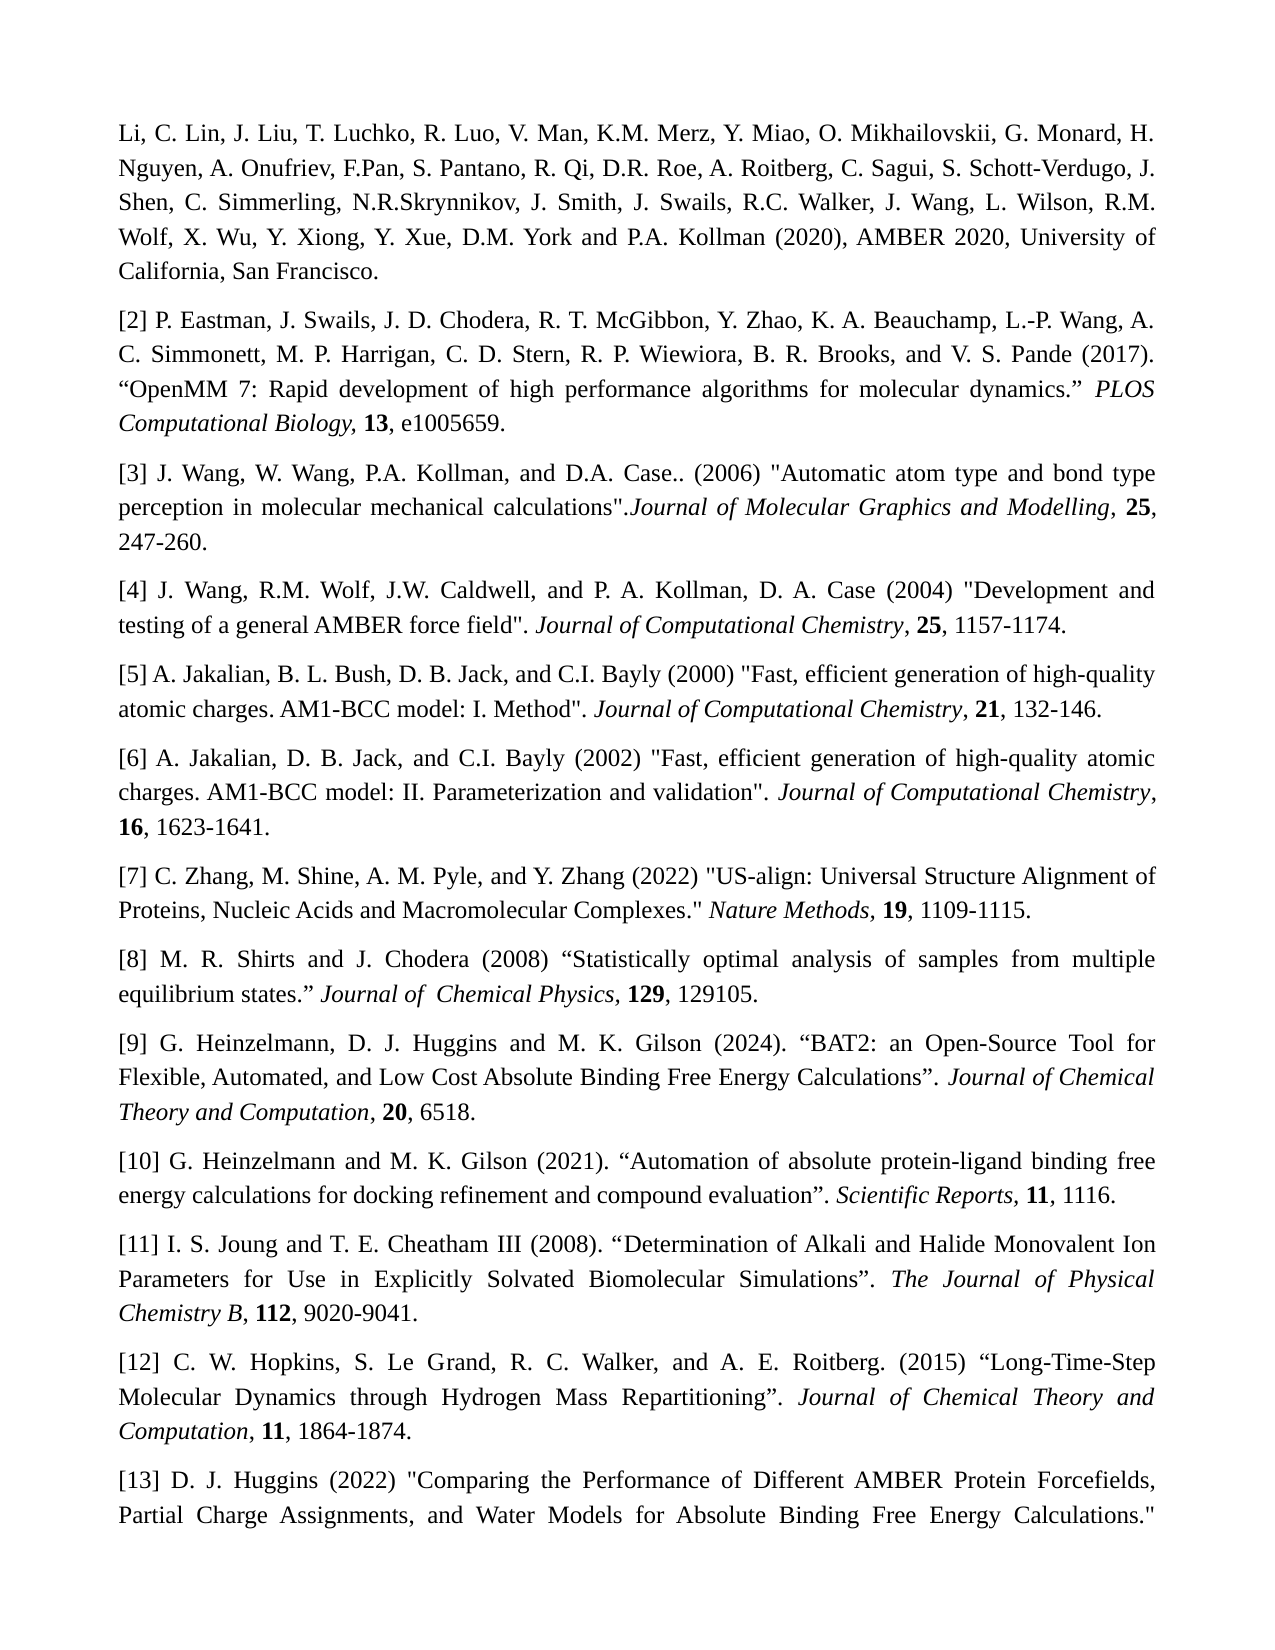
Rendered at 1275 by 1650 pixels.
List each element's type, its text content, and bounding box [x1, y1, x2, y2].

text [2] P. Eastman, J. Swails, J. D. Chodera, R. T. McGibbon, Y. Zhao, K. A. Beauchamp, L.-P. Wang, A. C. Simmonett, M. P. Harrigan, C. D. Stern, R. P. Wiewiora, B. R. Brooks, and V. S. Pande (2017). “OpenMM 7: Rapid development of high performance algorithms for molecular dynamics.” PLOS Computational Biology, 13, e1005659. [118, 305, 1157, 437]
text [11] I. S. Joung and T. E. Cheatham III (2008). “Determination of Alkali and Halide Monovalent Ion Parameters for Use in Explicitly Solvated Biomolecular Simulations”. The Journal of Physical Chemistry B, 112, 9020-9041. [118, 1229, 1157, 1327]
text [10] G. Heinzelmann and M. K. Gilson (2021). “Automation of absolute protein-ligand binding free energy calculations for docking refinement and compound evaluation”. Scientific Reports, 11, 1116. [118, 1146, 1157, 1209]
text [13] D. J. Huggins (2022) "Comparing the Performance of Different AMBER Protein Forcefields, Partial Charge Assignments, and Water Models for Absolute Binding Free Energy Calculations." [118, 1465, 1157, 1529]
text [7] C. Zhang, M. Shine, A. M. Pyle, and Y. Zhang (2022) "US-align: Universal Structure Alignment of Proteins, Nucleic Acids and Macromolecular Complexes." Nature Methods, 19, 1109-1115. [118, 861, 1157, 924]
text [12] C. W. Hopkins, S. Le Grand, R. C. Walker, and A. E. Roitberg. (2015) “Long-Time-Step Molecular Dynamics through Hydrogen Mass Repartitioning”. Journal of Chemical Theory and Computation, 11, 1864-1874. [118, 1347, 1157, 1445]
text [8] M. R. Shirts and J. Chodera (2008) “Statistically optimal analysis of samples from multiple equilibrium states.” Journal of Chemical Physics, 129, 129105. [118, 944, 1157, 1007]
text [5] A. Jakalian, B. L. Bush, D. B. Jack, and C.I. Bayly (2000) "Fast, efficient generation of high‐quality atomic charges. AM1‐BCC model: I. Method". Journal of Computational Chemistry, 21, 132-146. [118, 659, 1157, 722]
text [3] J. Wang, W. Wang, P.A. Kollman, and D.A. Case.. (2006) "Automatic atom type and bond type perception in molecular mechanical calculations".Journal of Molecular Graphics and Modelling, 25, 247-260. [118, 458, 1157, 555]
text [4] J. Wang, R.M. Wolf, J.W. Caldwell, and P. A. Kollman, D. A. Case (2004) "Development and testing of a general AMBER force field". Journal of Computational Chemistry, 25, 1157-1174. [118, 576, 1157, 639]
text Li, C. Lin, J. Liu, T. Luchko, R. Luo, V. Man, K.M. Merz, Y. Miao, O. Mikhailovskii, G. Monard, H. Nguyen, A. Onufriev, F.Pan, S. Pantano, R. Qi, D.R. Roe, A. Roitberg, C. Sagui, S. Schott-Verdugo, J. Shen, C. Simmerling, N.R.Skrynnikov, J. Smith, J. Swails, R.C. Walker, J. Wang, L. Wilson, R.M. Wolf, X. Wu, Y. Xiong, Y. Xue, D.M. York and P.A. Kollman (2020), AMBER 2020, University of California, San Francisco. [118, 118, 1157, 285]
text [6] A. Jakalian, D. B. Jack, and C.I. Bayly (2002) "Fast, efficient generation of high‐quality atomic charges. AM1‐BCC model: II. Parameterization and validation". Journal of Computational Chemistry, 16, 1623-1641. [118, 743, 1157, 840]
text [9] G. Heinzelmann, D. J. Huggins and M. K. Gilson (2024). “BAT2: an Open-Source Tool for Flexible, Automated, and Low Cost Absolute Binding Free Energy Calculations”. Journal of Chemical Theory and Computation, 20, 6518. [118, 1028, 1157, 1126]
